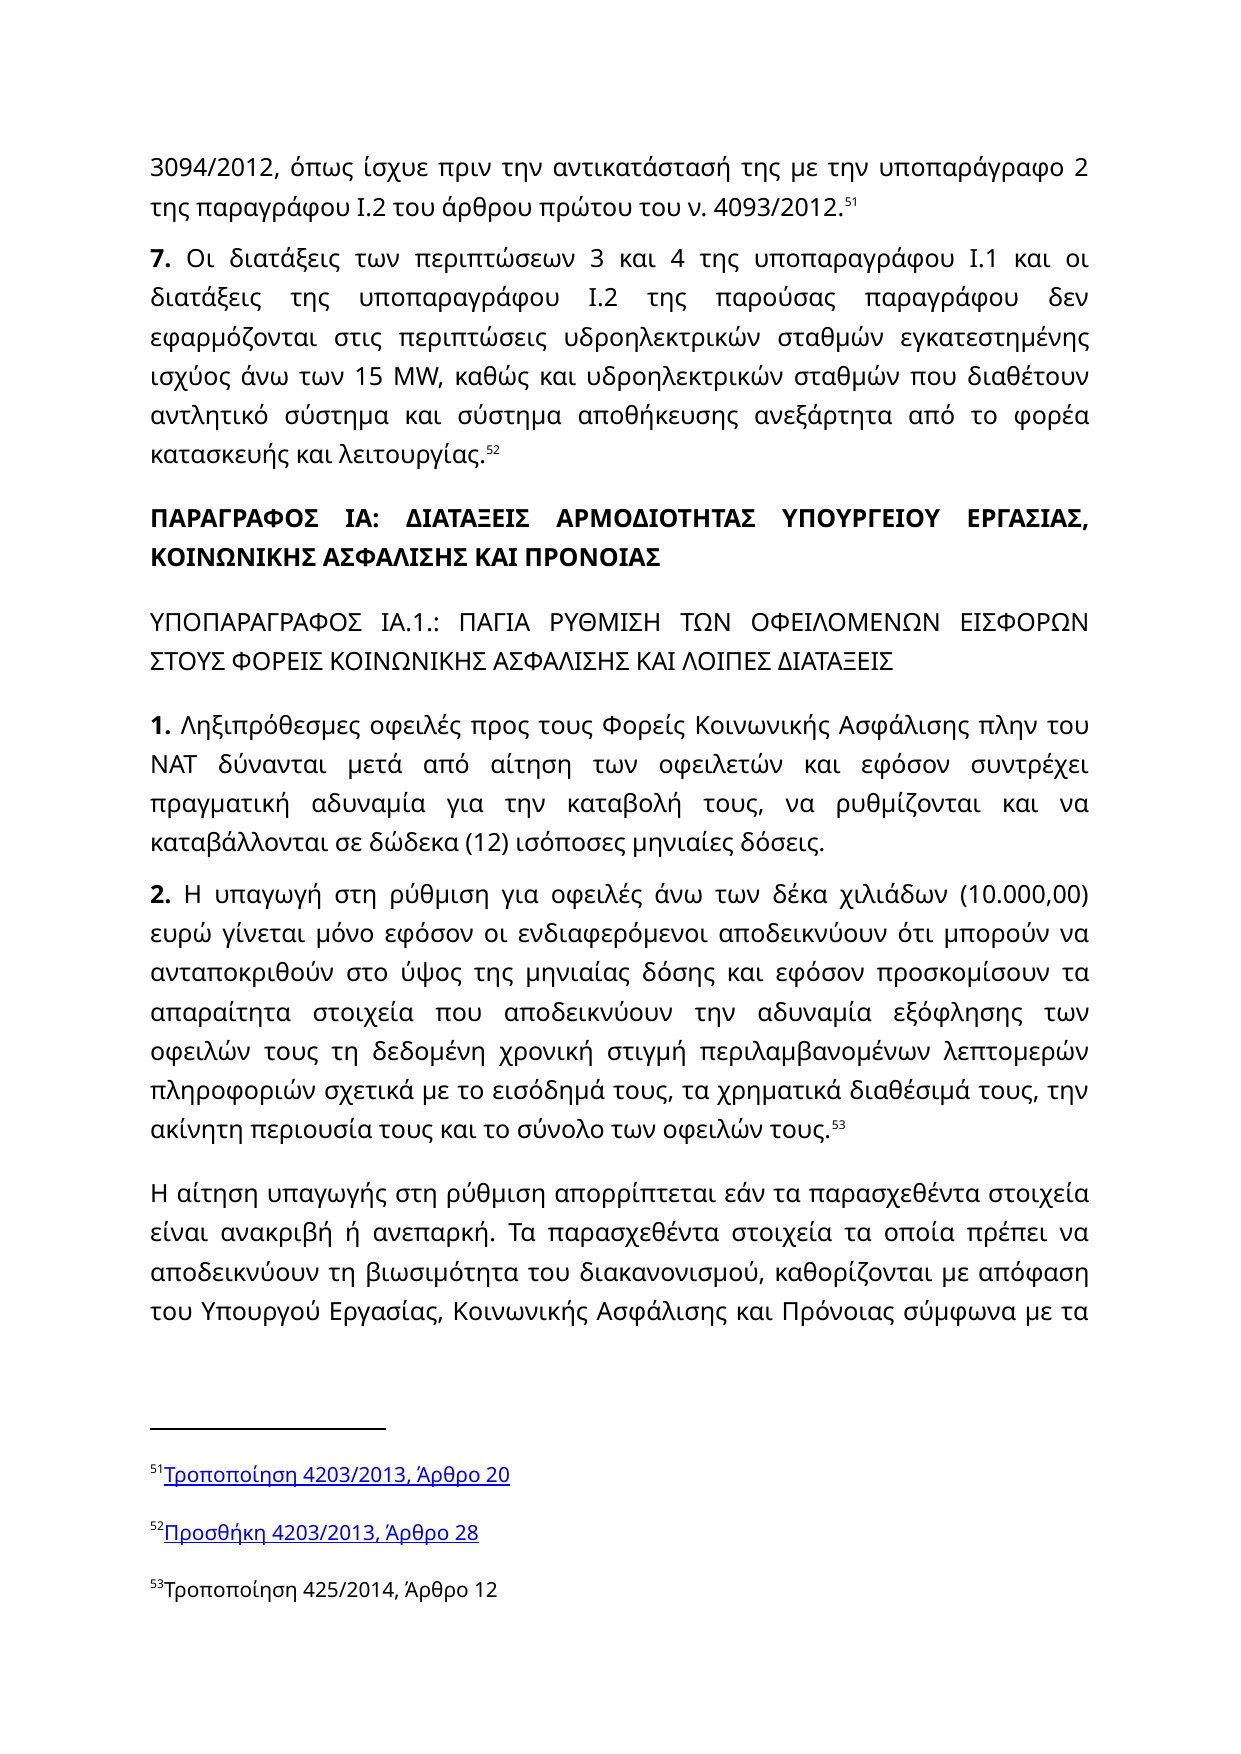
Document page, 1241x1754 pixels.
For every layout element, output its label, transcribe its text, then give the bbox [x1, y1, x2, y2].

text 3094/2012, όπως ίσχυε πριν την αντικατάστασή της με την υποπαράγραφο 2 της παραγράφου Ι.2 του άρθρου πρώτου του ν. 4093/2012. [150, 150, 1090, 223]
text Η αίτηση υπαγωγής στη ρύθμιση απορρίπτεται εάν τα παρασχεθέντα στοιχεία είναι ανακριβή ή ανεπαρκή. Τα παρασχεθέντα στοιχεία τα οποία πρέπει να αποδεικνύ­ουν τη βιωσιμότητα του διακανονισμού, καθορίζονται με απόφαση του Υπουργού Εργασίας, Κοινωνικής Ασφάλισης και Πρόνοιας σύμφωνα με τα [150, 1176, 1090, 1327]
text Τροποποίηση 425/2014, Άρθρο 12 [150, 1576, 1090, 1604]
text ΠΑΡΑΓΡΑΦΟΣ ΙΑ: ΔΙΑΤΑΞΕΙΣ ΑΡΜΟΔΙΟΤΗΤΑΣ ΥΠΟΥΡΓΕΙΟΥ ΕΡΓΑΣΙΑΣ, ΚΟΙΝΩΝΙΚΗΣ ΑΣΦΑΛΙΣΗΣ ΚΑΙ ΠΡΟΝΟΙΑΣ [150, 501, 1090, 574]
text 7. Οι διατάξεις των περιπτώσεων 3 και 4 της υποπαραγράφου Ι.1 και οι διατάξεις της υποπαραγράφου Ι.2 της παρούσας παραγράφου δεν εφαρμόζονται στις περιπτώσεις υδροηλεκτρικών σταθμών εγκατεστημένης ισχύος άνω των 15 MW, καθώς και υδροηλεκτρικών σταθμών που διαθέτουν αντλητικό σύστημα και σύστημα αποθήκευσης ανεξάρτητα από το φορέα κατασκευής και λειτουργίας. [150, 241, 1090, 471]
text Τροποποίηση 4203/2013, Άρθρο 20 [150, 1460, 1090, 1489]
text ΥΠΟΠΑΡΑΓΡΑΦΟΣ ΙΑ.1.: ΠΑΓΙΑ ΡΥΘΜΙΣΗ ΤΩΝ ΟΦΕΙΛΟΜΕΝΩΝ ΕΙΣΦΟΡΩΝ ΣΤΟΥΣ ΦΟΡΕΙΣ ΚΟΙΝΩΝΙΚΗΣ ΑΣΦΑΛΙΣΗΣ ΚΑΙ ΛΟΙΠΕΣ ΔΙΑΤΑΞΕΙΣ [150, 604, 1090, 677]
text 1. Ληξιπρόθεσμες οφειλές προς τους Φορείς Κοινωνικής Ασφάλισης πλην του ΝΑΤ δύνανται μετά από αίτηση των οφειλετών και εφόσον συντρέχει πραγματική αδυναμία για την καταβολή τους, να ρυθμίζονται και να καταβάλλονται σε δώδεκα (12) ισόποσες μηνιαίες δόσεις. [150, 707, 1090, 859]
text Προσθήκη 4203/2013, Άρθρο 28 [150, 1518, 1090, 1546]
text 2. H υπαγωγή στη ρύθμιση για οφειλές άνω των δέκα χιλιάδων (10.000,00) ευρώ γίνεται μόνο εφόσον οι ενδιαφερόμενοι αποδεικνύουν ότι μπορούν να ανταποκριθούν στο ύψος της μηνιαίας δόσης και εφόσον προσκομίσουν τα απαραίτητα στοιχεία που αποδεικνύουν την αδυναμία εξόφλησης των οφειλών τους τη δεδομένη χρονική στιγμή περιλαμβανομένων λεπτομερών πληροφοριών σχετικά με το εισόδημά τους, τα χρηματικά διαθέσιμά τους, την ακίνητη περιουσία τους και το σύνολο των οφειλών τους. [150, 877, 1090, 1146]
